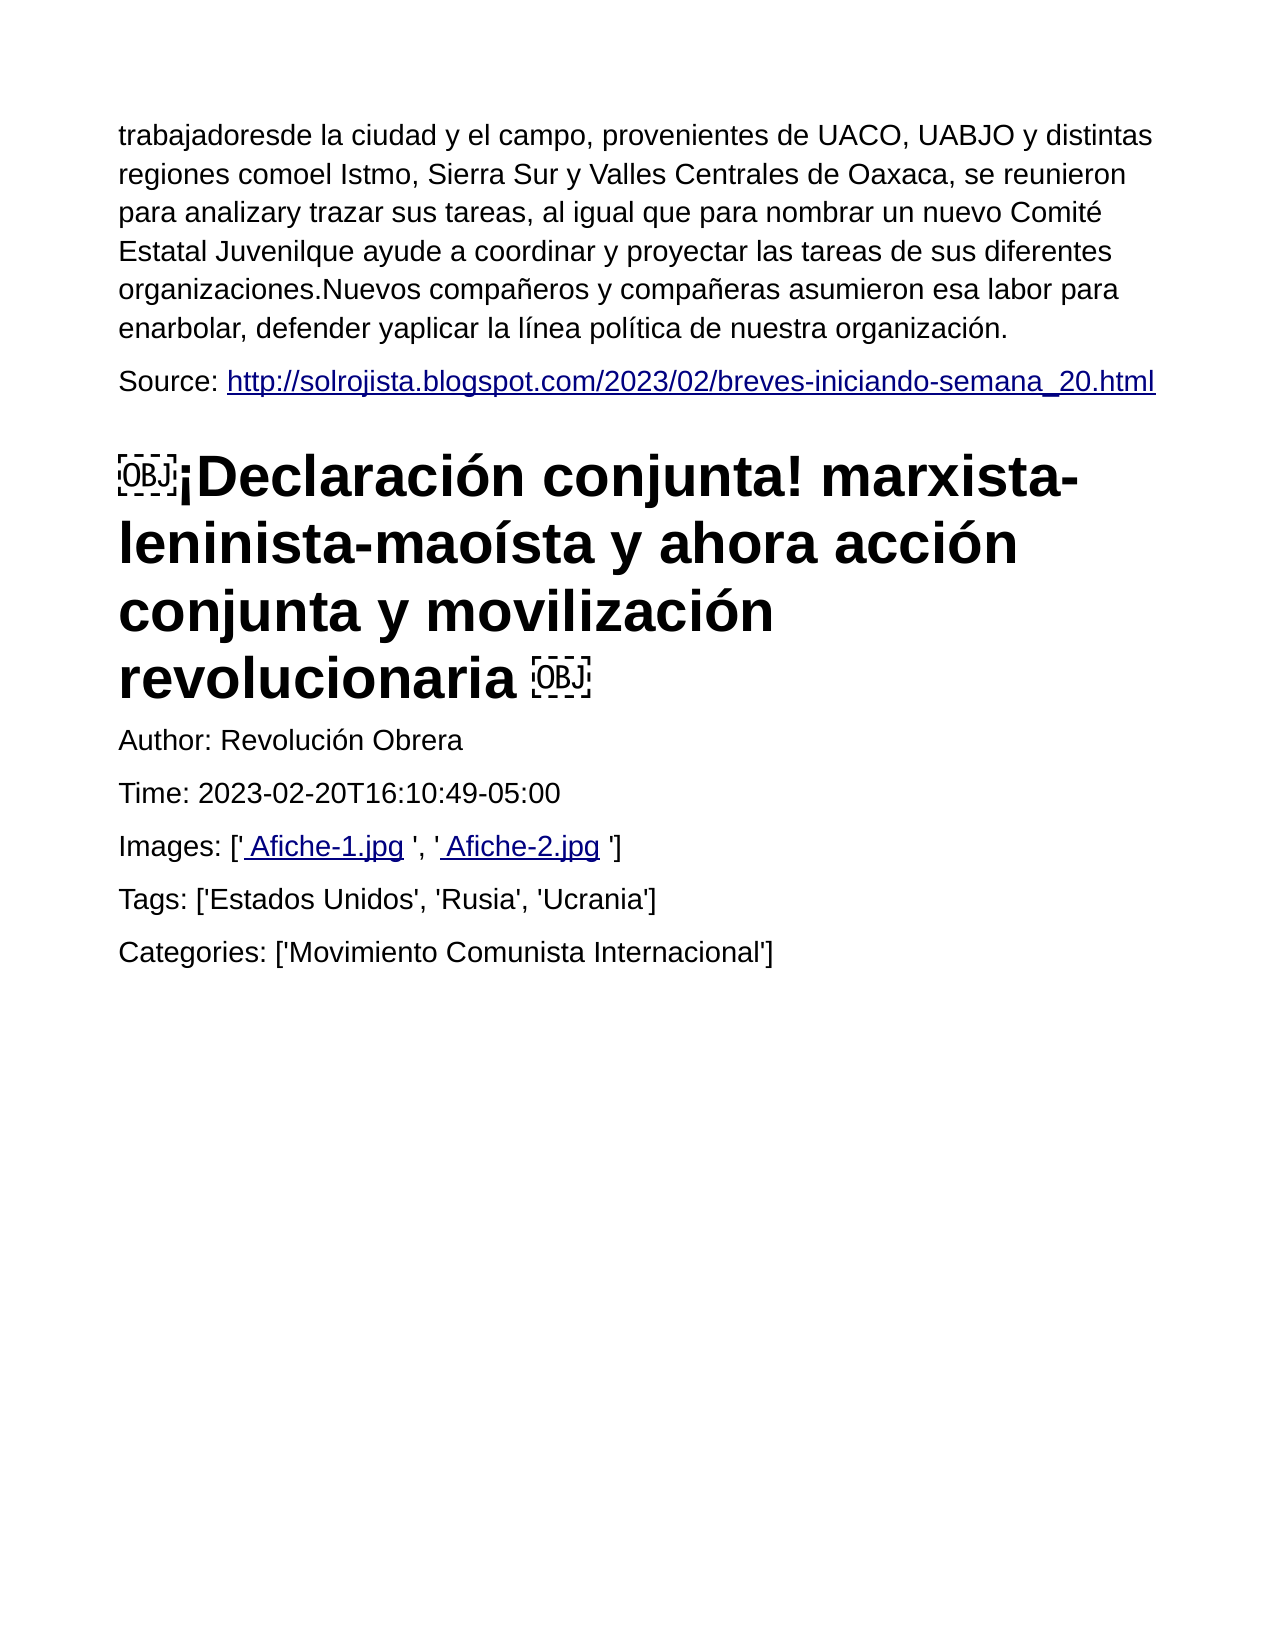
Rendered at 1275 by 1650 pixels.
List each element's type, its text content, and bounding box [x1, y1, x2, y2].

text trabajadoresde la ciudad y el campo, provenientes de UACO, UABJO y distintas regiones comoel Istmo, Sierra Sur y Valles Centrales de Oaxaca, se reunieron para analizary trazar sus tareas, al igual que para nombrar un nuevo Comité Estatal Juvenilque ayude a coordinar y proyectar las tareas de sus diferentes organizaciones.Nuevos compañeros y compañeras asumieron esa labor para enarbolar, defender yaplicar la línea política de nuestra organización. [118, 118, 1157, 344]
text Author: Revolución Obrera [118, 723, 1157, 756]
text Categories: ['Movimiento Comunista Internacional'] [118, 935, 1157, 969]
text Images: [' Afiche-1.jpg ', ' Afiche-2.jpg '] [118, 829, 1157, 863]
text Source: http://solrojista.blogspot.com/2023/02/breves-iniciando-semana_20.html [118, 364, 1157, 397]
text Tags: ['Estados Unidos', 'Rusia', 'Ucrania'] [118, 882, 1157, 916]
text Time: 2023-02-20T16:10:49-05:00 [118, 776, 1157, 809]
subtitle ￼¡Declaración conjunta! marxista-leninista-maoísta y ahora acción conjunta y movilización revolucionaria ￼ [118, 442, 1157, 710]
